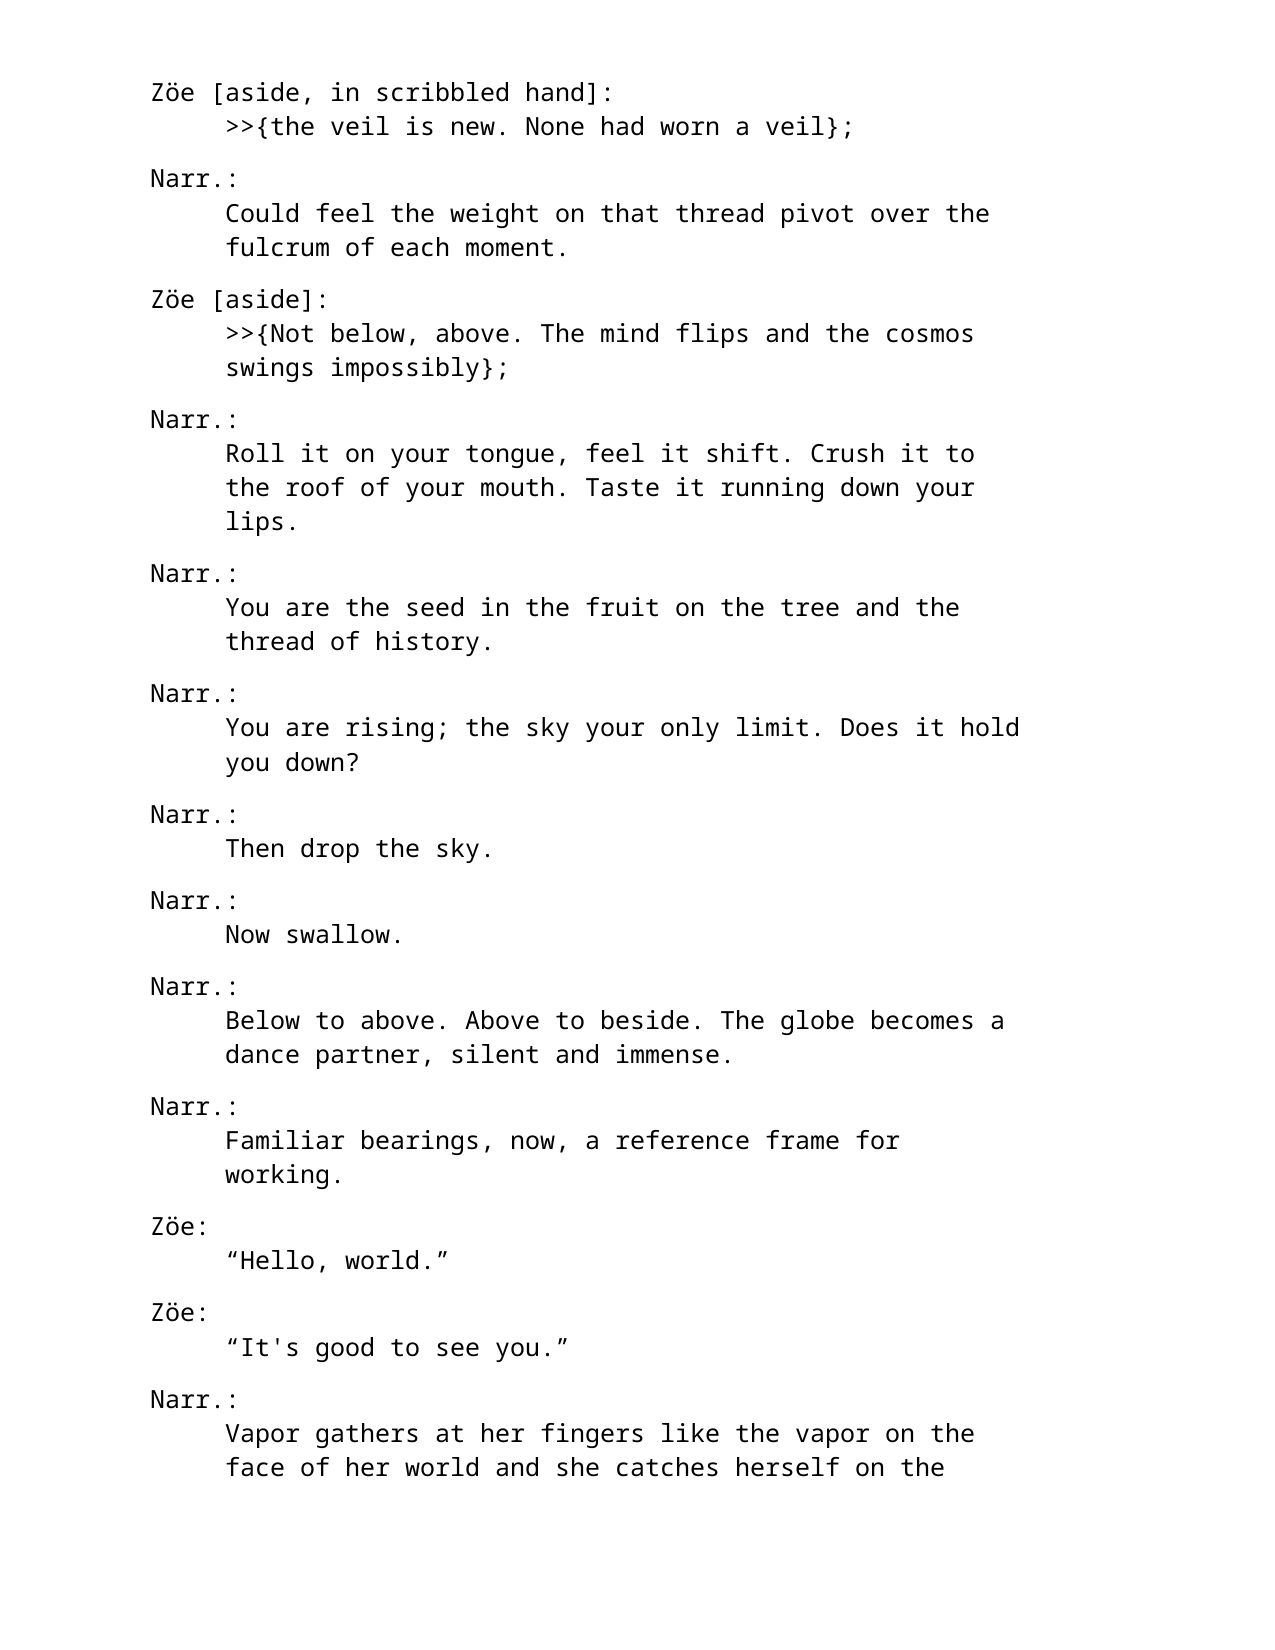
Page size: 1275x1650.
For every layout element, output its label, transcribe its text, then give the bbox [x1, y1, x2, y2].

text Zöe [aside, in scribbled hand]: >>{the veil is new. None had worn a veil}; [150, 75, 1031, 143]
text Narr.: Now swallow. [150, 882, 1031, 951]
text Narr.: Could feel the weight on that thread pivot over the fulcrum of each moment. [150, 161, 1031, 263]
text Narr.: Familiar bearings, now, a reference frame for working. [150, 1089, 1031, 1191]
text Narr.: Vapor gathers at her fingers like the vapor on the face of her world and she catches herself on the [150, 1381, 1031, 1483]
text Zöe: “It's good to see you.” [150, 1295, 1031, 1363]
text Narr.: You are rising; the sky your only limit. Does it hold you down? [150, 676, 1031, 778]
text Zöe: “Hello, world.” [150, 1209, 1031, 1277]
text Narr.: Roll it on your tongue, feel it shift. Crush it to the roof of your mouth. Taste it running down your lips. [150, 402, 1031, 538]
text Narr.: Below to above. Above to beside. The globe becomes a dance partner, silent and immense. [150, 968, 1031, 1071]
text Narr.: Then drop the sky. [150, 796, 1031, 864]
text Narr.: You are the seed in the fruit on the tree and the thread of history. [150, 556, 1031, 658]
text Zöe [aside]: >>{Not below, above. The mind flips and the cosmos swings impossibly}; [150, 281, 1031, 383]
